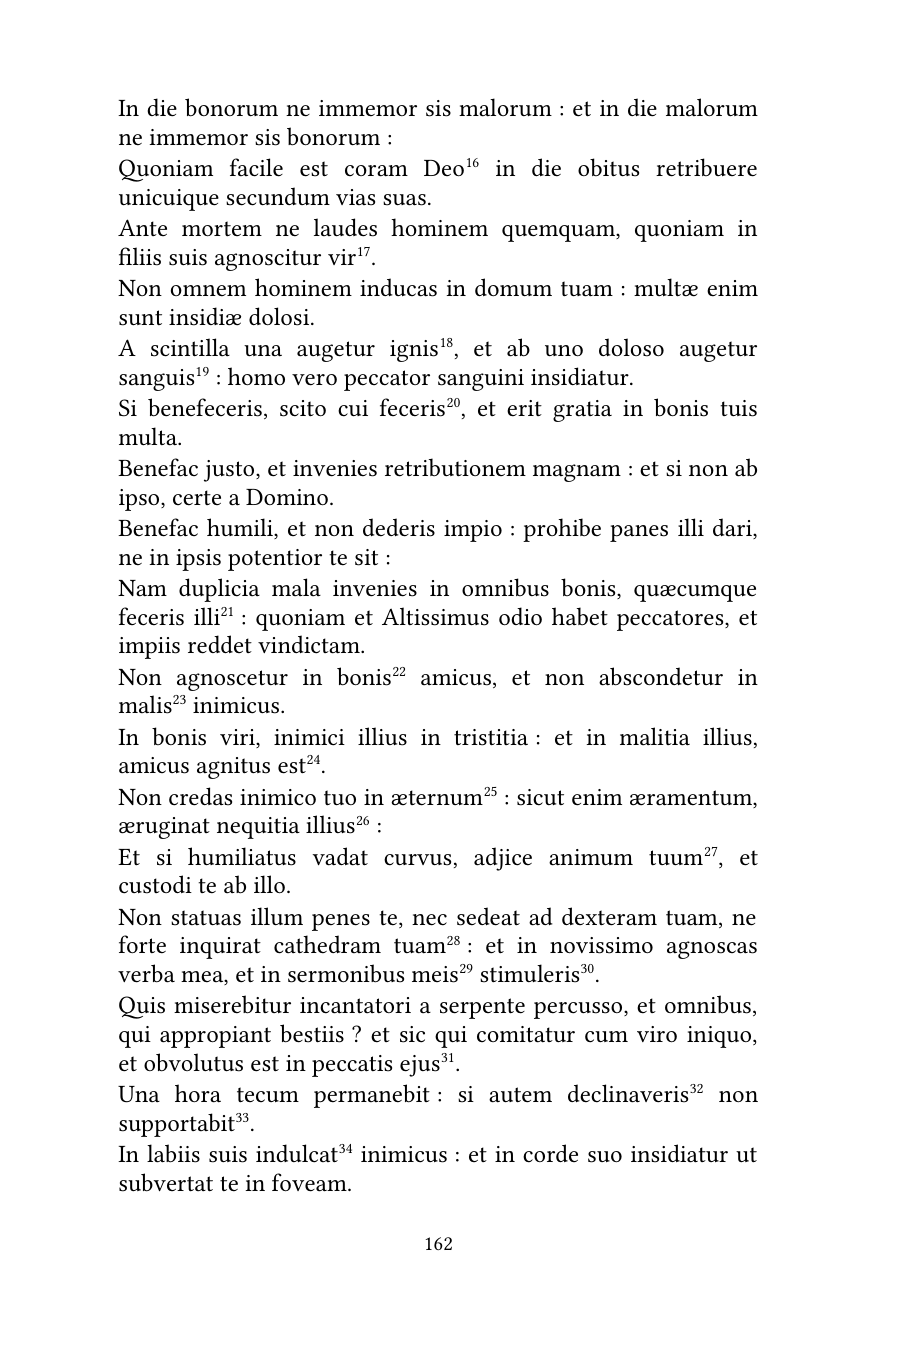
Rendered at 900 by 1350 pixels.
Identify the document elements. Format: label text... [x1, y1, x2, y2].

text Si benefeceris, scito cui feceris20, et erit gratia in bonis tuis multa. [118, 394, 758, 452]
text In bonis viri, inimici illius in tristitia : et in malitia illius, amicus agnitus est24. [118, 723, 758, 780]
text Non credas inimico tuo in æternum25 : sicut enim æramentum, æruginat nequitia illius26 : [118, 783, 758, 840]
text Quis miserebitur incantatori a serpente percusso, et omnibus, qui appropiant bestiis ? et sic qui comitatur cum viro iniquo, et obvolutus est in peccatis ejus31. [118, 992, 758, 1077]
text Non statuas illum penes te, nec sedeat ad dexteram tuam, ne forte inquirat cathedram tuam28 : et in novissimo agnoscas verba mea, et in sermonibus meis29 stimuleris30. [118, 903, 758, 989]
text Non omnem hominem inducas in domum tuam : multæ enim sunt insidiæ dolosi. [118, 274, 758, 332]
text Benefac humili, et non dederis impio : prohibe panes illi dari, ne in ipsis potentior te sit : [118, 514, 758, 572]
text A scintilla una augetur ignis18, et ab uno doloso augetur sanguis19 : homo vero peccator sanguini insidiatur. [118, 334, 758, 392]
text Ante mortem ne laudes hominem quemquam, quoniam in filiis suis agnoscitur vir17. [118, 214, 758, 272]
text In die bonorum ne immemor sis malorum : et in die malorum ne immemor sis bonorum : [118, 94, 758, 152]
text Non agnoscetur in bonis22 amicus, et non abscondetur in malis23 inimicus. [118, 663, 758, 720]
text Una hora tecum permanebit : si autem declinaveris32 non supportabit33. [118, 1080, 758, 1137]
text Et si humiliatus vadat curvus, adjice animum tuum27, et custodi te ab illo. [118, 843, 758, 900]
text Nam duplicia mala invenies in omnibus bonis, quæcumque feceris illi21 : quoniam et Altissimus odio habet peccatores, et impiis reddet vindictam. [118, 574, 758, 660]
text Benefac justo, et invenies retributionem magnam : et si non ab ipso, certe a Domino. [118, 454, 758, 512]
text Quoniam facile est coram Deo16 in die obitus retribuere unicuique secundum vias suas. [118, 154, 758, 212]
text In labiis suis indulcat34 inimicus : et in corde suo insidiatur ut subvertat te in foveam. [118, 1140, 758, 1197]
